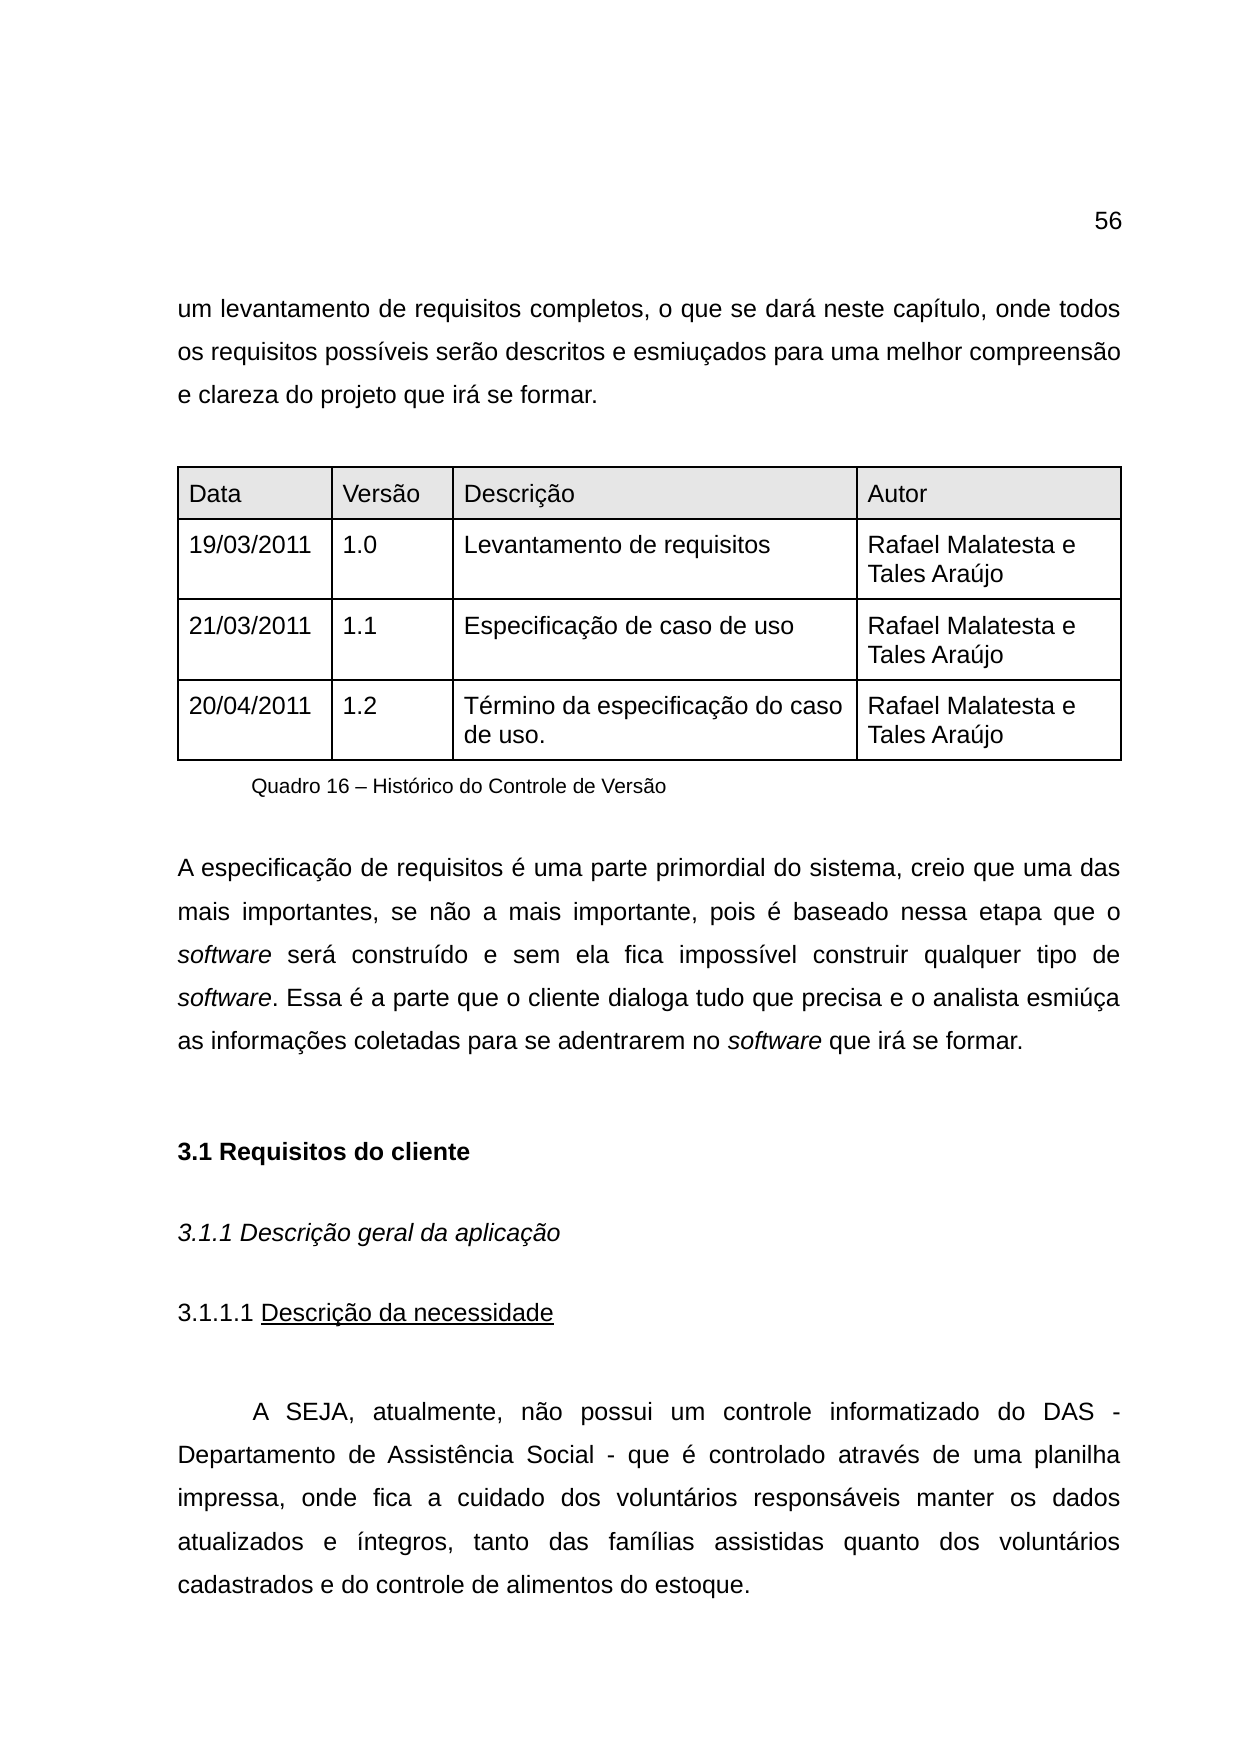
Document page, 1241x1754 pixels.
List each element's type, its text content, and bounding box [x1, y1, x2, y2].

table_cell 20/04/2011 [179, 681, 331, 759]
table_cell Especificação de caso de uso [454, 600, 856, 679]
table_cell Levantamento de requisitos [454, 520, 856, 598]
table_cell 19/03/2011 [179, 520, 331, 598]
table_cell 1.0 [333, 520, 452, 598]
table_header Autor [858, 468, 1120, 518]
text Quadro 16 – Histórico do Controle de Versão [177, 774, 1122, 798]
table_cell 1.1 [333, 600, 452, 679]
table_cell Término da especificação do caso de uso. [454, 681, 856, 759]
text um levantamento de requisitos completos, o que se dará neste capítulo, onde todos os requisitos possíveis serão descritos e esmiuçados para uma melhor compreensão e clareza do projeto que irá se formar. [177, 294, 1122, 409]
subtitle 3.1.1 Descrição geral da aplicação [177, 1218, 1122, 1246]
table_header Descrição [454, 468, 856, 518]
table_cell Rafael Malatesta e Tales Araújo [858, 600, 1120, 679]
text A SEJA, atualmente, não possui um controle informatizado do DAS - Departamento de Assistência Social - que é controlado através de uma planilha impressa, onde fica a cuidado dos voluntários responsáveis manter os dados atualizados e íntegros, tanto das famílias assistidas quanto dos voluntários cadastrados e do controle de alimentos do estoque. [177, 1397, 1122, 1598]
subtitle 3.1 Requisitos do cliente [177, 1137, 1122, 1166]
text A especificação de requisitos é uma parte primordial do sistema, creio que uma das mais importantes, se não a mais importante, pois é baseado nessa etapa que o software será construído e sem ela fica impossível construir qualquer tipo de software. Essa é a parte que o cliente dialoga tudo que precisa e o analista esmiúça as informações coletadas para se adentrarem no software que irá se formar. [177, 853, 1122, 1054]
table_cell 1.2 [333, 681, 452, 759]
table_header Versão [333, 468, 452, 518]
subtitle 3.1.1.1 Descrição da necessidade [177, 1298, 1122, 1327]
table_cell Rafael Malatesta e Tales Araújo [858, 520, 1120, 598]
table_cell Rafael Malatesta e Tales Araújo [858, 681, 1120, 759]
table_header Data [179, 468, 331, 518]
table_cell 21/03/2011 [179, 600, 331, 679]
